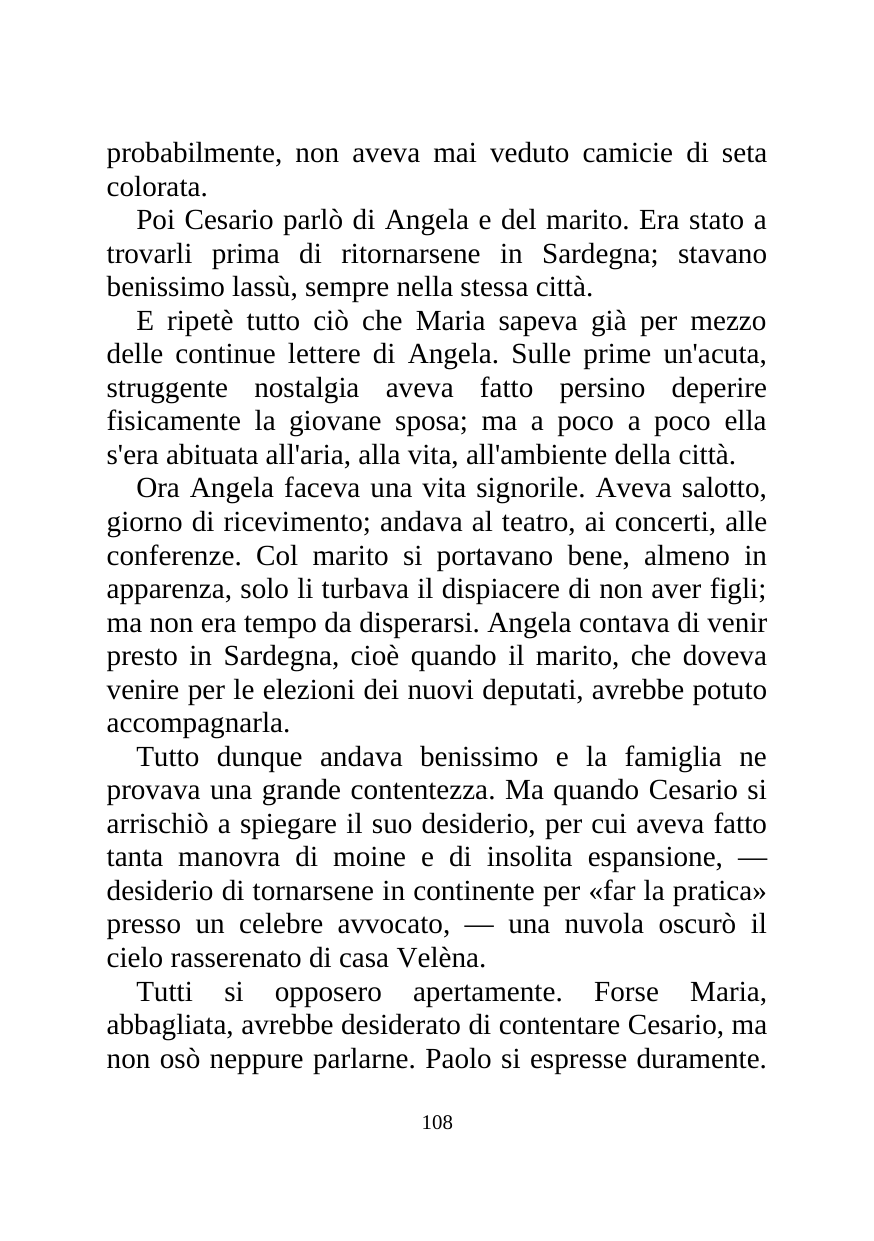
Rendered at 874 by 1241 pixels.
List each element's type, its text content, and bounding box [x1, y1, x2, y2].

text Tutto dunque andava benissimo e la famiglia ne provava una grande contentezza. Ma quando Cesario si arrischiò a spiegare il suo desiderio, per cui aveva fatto tanta manovra di moine e di insolita espansione, — desiderio di tornarsene in continente per «far la pratica» presso un celebre avvocato, — una nuvola oscurò il cielo rasserenato di casa Velèna. [106, 739, 768, 974]
text Tutti si opposero apertamente. Forse Maria, abbagliata, avrebbe desiderato di contentare Cesario, ma non osò neppure parlarne. Paolo si espresse duramente. [106, 974, 768, 1074]
text probabilmente, non aveva mai veduto camicie di seta colorata. [106, 135, 768, 202]
text E ripetè tutto ciò che Maria sapeva già per mezzo delle continue lettere di Angela. Sulle prime un'acuta, struggente nostalgia aveva fatto persino deperire fisicamente la giovane sposa; ma a poco a poco ella s'era abituata all'aria, alla vita, all'ambiente della città. [106, 303, 768, 471]
text Ora Angela faceva una vita signorile. Aveva salotto, giorno di ricevimento; andava al teatro, ai concerti, alle conferenze. Col marito si portavano bene, almeno in apparenza, solo li turbava il dispiacere di non aver figli; ma non era tempo da disperarsi. Angela contava di venir presto in Sardegna, cioè quando il marito, che doveva venire per le elezioni dei nuovi deputati, avrebbe potuto accompagnarla. [106, 471, 768, 739]
text Poi Cesario parlò di Angela e del marito. Era stato a trovarli prima di ritornarsene in Sardegna; stavano benissimo lassù, sempre nella stessa città. [106, 202, 768, 303]
